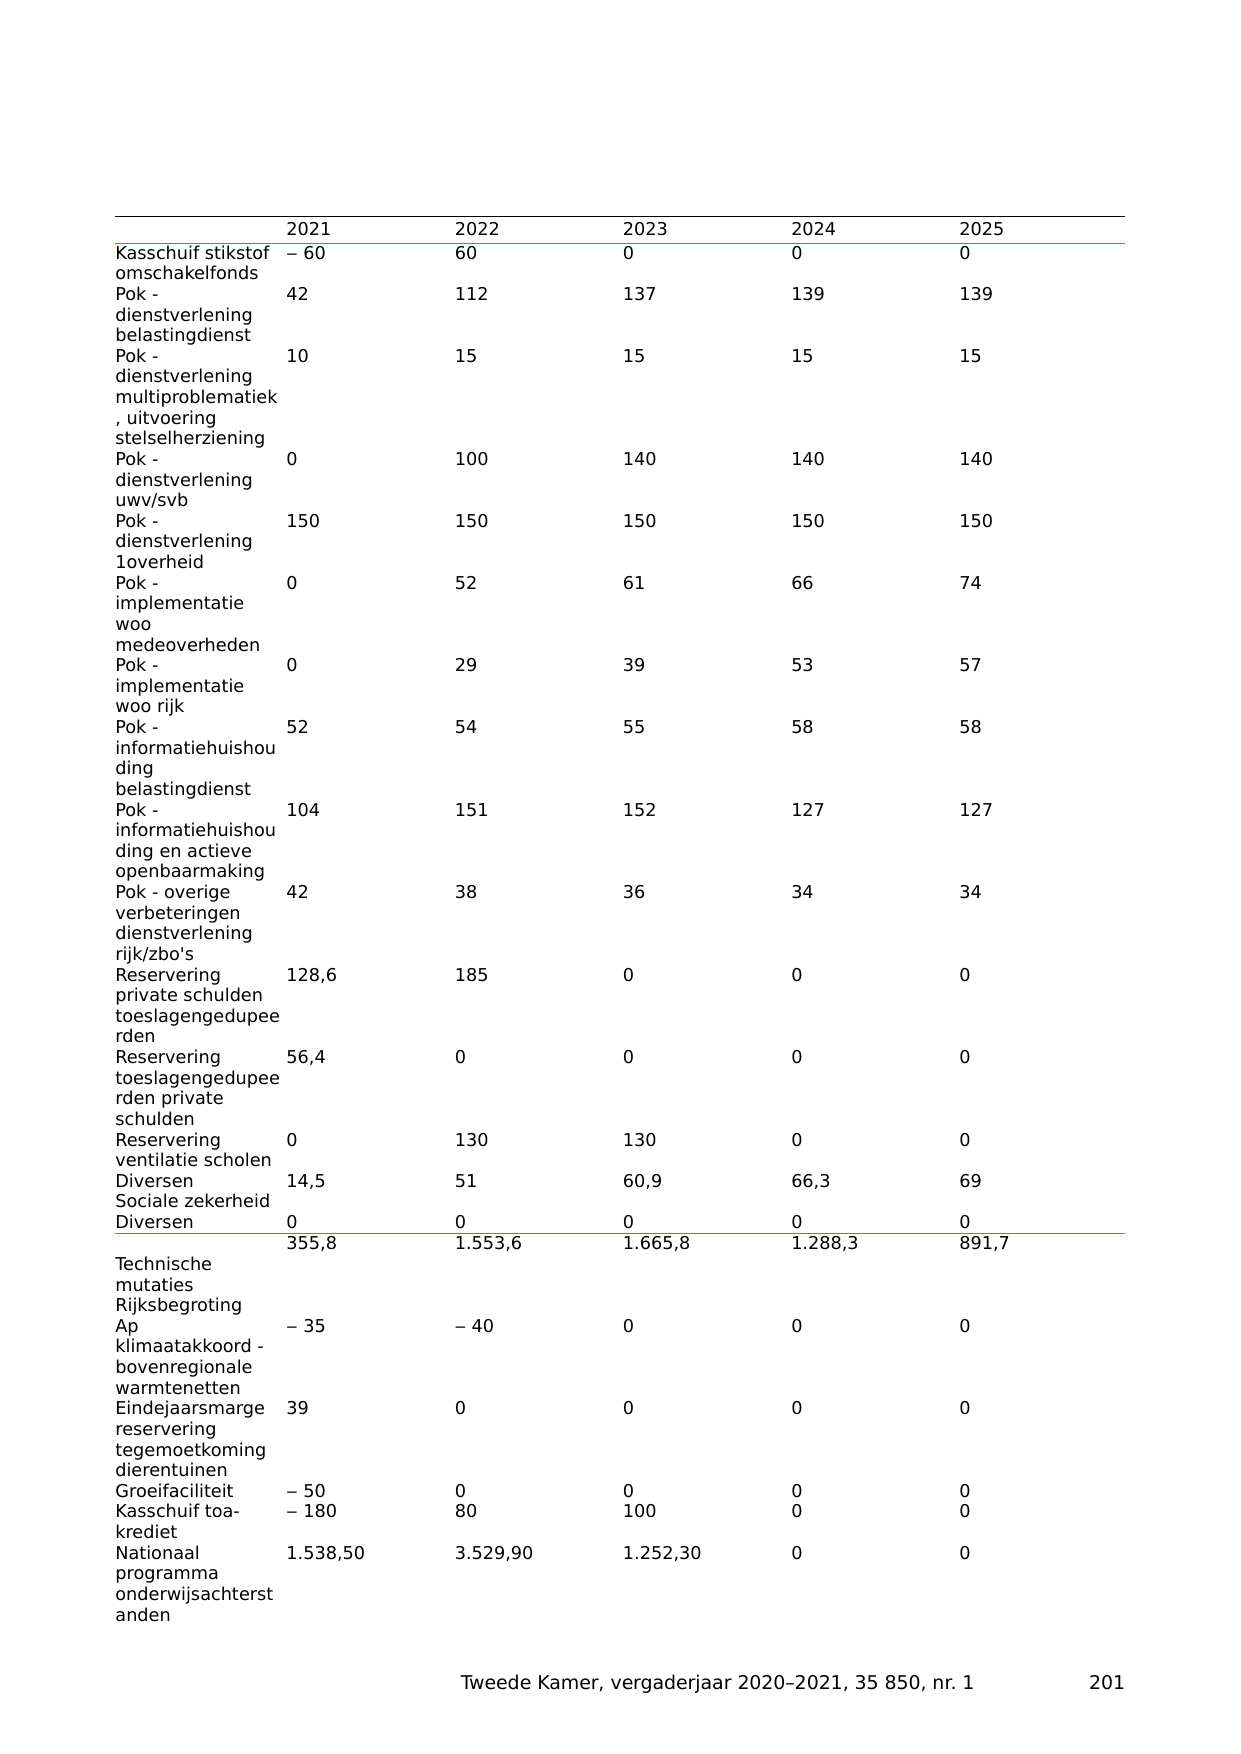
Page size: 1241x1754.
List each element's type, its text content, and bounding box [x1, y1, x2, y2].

table_cell 66,3 [788, 1171, 956, 1191]
table_cell 10 [283, 346, 452, 449]
table_cell 52 [283, 717, 452, 799]
table_cell 112 [452, 284, 620, 346]
table_cell [956, 1295, 1125, 1316]
table_cell 15 [452, 346, 620, 449]
table_cell 0 [620, 1212, 788, 1233]
table_cell [283, 1191, 452, 1212]
table_cell 74 [956, 573, 1125, 655]
table_cell 0 [956, 1481, 1125, 1501]
table_cell [115, 1234, 283, 1254]
table_header ALGEMEEN: UITGAVEN [115, 191, 1125, 216]
table_cell 0 [788, 965, 956, 1047]
table_cell 15 [620, 346, 788, 449]
table_cell 2021 [283, 217, 452, 243]
table_cell 54 [452, 717, 620, 799]
table_cell [283, 1254, 452, 1295]
table_cell 1.553,6 [452, 1234, 620, 1254]
table_cell 42 [283, 882, 452, 964]
table_cell 127 [956, 800, 1125, 882]
table_cell 1.538,50 [283, 1543, 452, 1625]
table_cell 0 [956, 1130, 1125, 1171]
table_cell Pok - implementatie woo rijk [115, 655, 283, 717]
table_cell Pok - implementatie woo medeoverheden [115, 573, 283, 655]
table_cell [788, 1254, 956, 1295]
table_cell 55 [620, 717, 788, 799]
table_cell 0 [788, 1047, 956, 1129]
table_cell Diversen [115, 1171, 283, 1191]
table_cell Pok - informatiehuishouding belastingdienst [115, 717, 283, 799]
table_cell 140 [956, 449, 1125, 511]
table_cell Groeifaciliteit [115, 1481, 283, 1501]
table_cell 0 [452, 1481, 620, 1501]
table_cell 0 [620, 965, 788, 1047]
table_cell ‒ 180 [283, 1501, 452, 1543]
table_cell 2024 [788, 217, 956, 243]
table_cell 15 [956, 346, 1125, 449]
table_cell 3.529,90 [452, 1543, 620, 1625]
table_cell 34 [788, 882, 956, 964]
table_cell 128,6 [283, 965, 452, 1047]
table_cell [956, 1254, 1125, 1295]
table_cell 0 [788, 1398, 956, 1481]
table_cell 140 [788, 449, 956, 511]
table_cell 0 [283, 655, 452, 717]
table_cell 2025 [956, 217, 1125, 243]
table_cell 0 [452, 1047, 620, 1129]
table_cell 0 [956, 1047, 1125, 1129]
table_cell [788, 1295, 956, 1316]
table_cell 0 [956, 1316, 1125, 1398]
table_cell 137 [620, 284, 788, 346]
table_cell 152 [620, 800, 788, 882]
table_cell 100 [452, 449, 620, 511]
table_cell 0 [283, 449, 452, 511]
table_cell 150 [620, 511, 788, 573]
table_cell 69 [956, 1171, 1125, 1191]
table_cell 0 [788, 1501, 956, 1543]
table_cell 15 [788, 346, 956, 449]
table_cell 56,4 [283, 1047, 452, 1129]
table_cell 151 [452, 800, 620, 882]
table_cell 1.288,3 [788, 1234, 956, 1254]
table_cell 34 [956, 882, 1125, 964]
table_cell 39 [620, 655, 788, 717]
table_cell 36 [620, 882, 788, 964]
table_cell 0 [620, 244, 788, 284]
table_cell Pok - dienstverlening uwv/svb [115, 449, 283, 511]
table_cell Kasschuif toa-krediet [115, 1501, 283, 1543]
table_cell ‒ 35 [283, 1316, 452, 1398]
table_cell 150 [452, 511, 620, 573]
table_cell Reservering ventilatie scholen [115, 1130, 283, 1171]
table_cell 0 [788, 244, 956, 284]
table_cell [452, 1191, 620, 1212]
table_cell 42 [283, 284, 452, 346]
table_cell 0 [283, 1130, 452, 1171]
table_cell 52 [452, 573, 620, 655]
table_cell [788, 1191, 956, 1212]
table_cell [956, 1191, 1125, 1212]
table_cell 130 [620, 1130, 788, 1171]
table_cell 0 [620, 1481, 788, 1501]
table_cell 139 [788, 284, 956, 346]
table_cell Eindejaarsmarge reservering tegemoetkoming dierentuinen [115, 1398, 283, 1481]
table_cell 58 [788, 717, 956, 799]
table_cell [283, 1295, 452, 1316]
table_cell 139 [956, 284, 1125, 346]
table_cell 57 [956, 655, 1125, 717]
table_cell 104 [283, 800, 452, 882]
table_cell Nationaal programma onderwijsachterstanden [115, 1543, 283, 1625]
table_cell 0 [620, 1398, 788, 1481]
table_cell Pok - informatiehuishouding en actieve openbaarmaking [115, 800, 283, 882]
table_cell 61 [620, 573, 788, 655]
table_cell 0 [788, 1543, 956, 1625]
table_cell 0 [956, 965, 1125, 1047]
table_cell 53 [788, 655, 956, 717]
table_cell 80 [452, 1501, 620, 1543]
table_cell 140 [620, 449, 788, 511]
table_cell 0 [620, 1047, 788, 1129]
table_cell ‒ 40 [452, 1316, 620, 1398]
table_cell Pok - dienstverlening 1overheid [115, 511, 283, 573]
table_cell 60 [452, 244, 620, 284]
table_cell Ap klimaatakkoord - bovenregionale warmtenetten [115, 1316, 283, 1398]
table_cell [620, 1191, 788, 1212]
table_cell [452, 1254, 620, 1295]
table_cell 0 [283, 1212, 452, 1233]
table_cell 39 [283, 1398, 452, 1481]
table_cell ‒ 50 [283, 1481, 452, 1501]
table_cell 0 [452, 1212, 620, 1233]
table_cell [620, 1295, 788, 1316]
table_cell Pok - overige verbeteringen dienstverlening rijk/zbo's [115, 882, 283, 964]
table_cell Kasschuif stikstof omschakelfonds [115, 244, 283, 284]
table_cell 0 [788, 1481, 956, 1501]
table_cell 0 [788, 1212, 956, 1233]
table_cell [115, 217, 283, 243]
table_cell 58 [956, 717, 1125, 799]
table_cell 150 [788, 511, 956, 573]
table_cell Technische mutaties [115, 1254, 283, 1295]
table_cell Reservering toeslagengedupeerden private schulden [115, 1047, 283, 1129]
table_cell 0 [956, 1501, 1125, 1543]
table_cell 0 [452, 1398, 620, 1481]
table_cell 0 [956, 244, 1125, 284]
table_cell 355,8 [283, 1234, 452, 1254]
table_cell 0 [956, 1398, 1125, 1481]
table_cell 60,9 [620, 1171, 788, 1191]
table_cell Rijksbegroting [115, 1295, 283, 1316]
table_cell 185 [452, 965, 620, 1047]
table_cell 0 [788, 1130, 956, 1171]
table_cell 0 [788, 1316, 956, 1398]
table_cell Pok - dienstverlening multiproblematiek, uitvoering stelselherziening [115, 346, 283, 449]
table_cell 1.252,30 [620, 1543, 788, 1625]
table_cell 2022 [452, 217, 620, 243]
table_cell 14,5 [283, 1171, 452, 1191]
table_cell 38 [452, 882, 620, 964]
table_cell 66 [788, 573, 956, 655]
table_cell 29 [452, 655, 620, 717]
table_cell 1.665,8 [620, 1234, 788, 1254]
table_cell Diversen [115, 1212, 283, 1233]
table_cell [620, 1254, 788, 1295]
table_cell 51 [452, 1171, 620, 1191]
table_cell 127 [788, 800, 956, 882]
table_cell 0 [956, 1212, 1125, 1233]
table_cell Pok - dienstverlening belastingdienst [115, 284, 283, 346]
table_cell [452, 1295, 620, 1316]
table_cell 0 [283, 573, 452, 655]
table_cell 891,7 [956, 1234, 1125, 1254]
table_cell 150 [283, 511, 452, 573]
table_cell 130 [452, 1130, 620, 1171]
table_cell 100 [620, 1501, 788, 1543]
table_cell Reservering private schulden toeslagengedupeerden [115, 965, 283, 1047]
table_cell 2023 [620, 217, 788, 243]
table_cell Sociale zekerheid [115, 1191, 283, 1212]
table_cell 0 [956, 1543, 1125, 1625]
table_cell 0 [620, 1316, 788, 1398]
table_cell 150 [956, 511, 1125, 573]
table_cell ‒ 60 [283, 244, 452, 284]
